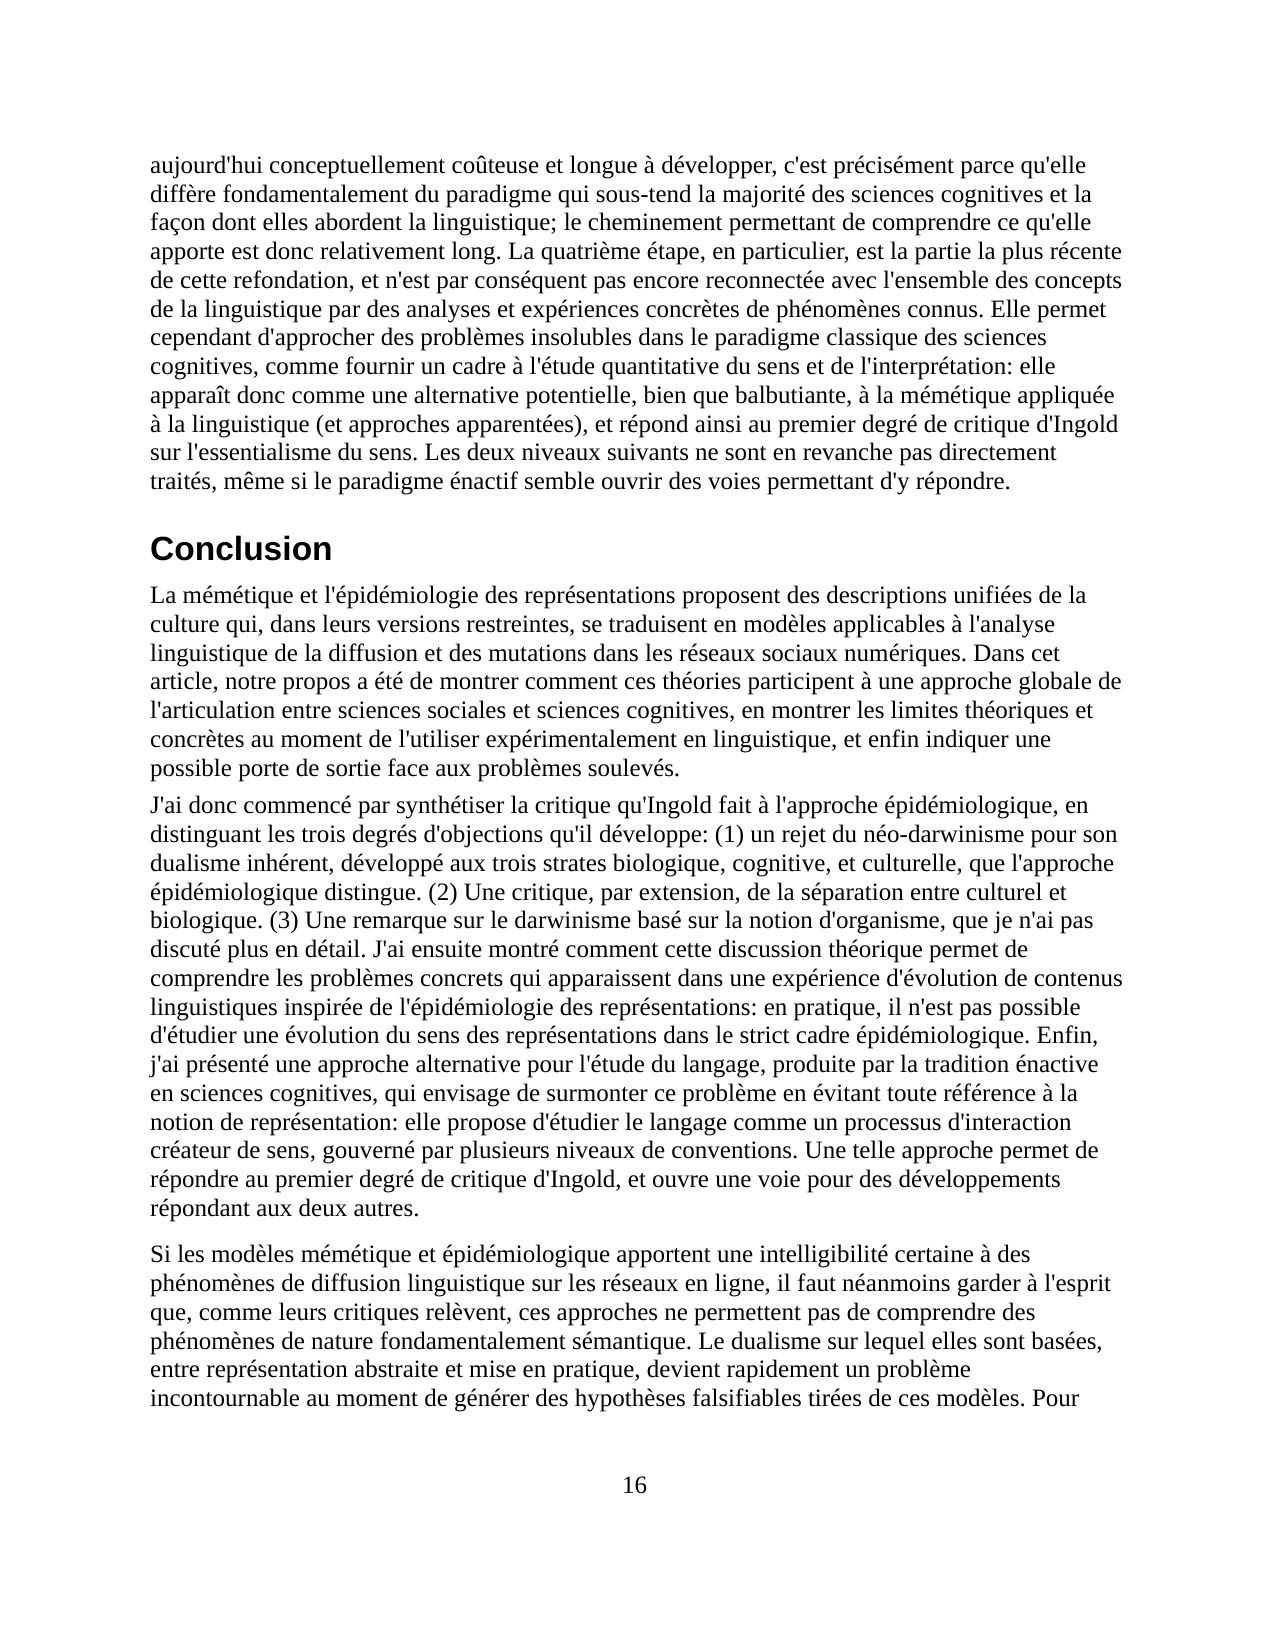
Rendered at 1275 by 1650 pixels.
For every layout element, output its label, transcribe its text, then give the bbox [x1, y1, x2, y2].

text Si les modèles mémétique et épidémiologique apportent une intelligibilité certaine à des phénomènes de diffusion linguistique sur les réseaux en ligne, il faut néanmoins garder à l'esprit que, comme leurs critiques relèvent, ces approches ne permettent pas de comprendre des phénomènes de nature fondamentalement sémantique. Le dualisme sur lequel elles sont basées, entre représentation abstraite et mise en pratique, devient rapidement un problème incontournable au moment de générer des hypothèses falsifiables tirées de ces modèles. Pour [150, 1239, 1125, 1412]
text J'ai donc commencé par synthétiser la critique qu'Ingold fait à l'approche épidémiologique, en distinguant les trois degrés d'objections qu'il développe: (1) un rejet du néo-darwinisme pour son dualisme inhérent, développé aux trois strates biologique, cognitive, et culturelle, que l'approche épidémiologique distingue. (2) Une critique, par extension, de la séparation entre culturel et biologique. (3) Une remarque sur le darwinisme basé sur la notion d'organisme, que je n'ai pas discuté plus en détail. J'ai ensuite montré comment cette discussion théorique permet de comprendre les problèmes concrets qui apparaissent dans une expérience d'évolution de contenus linguistiques inspirée de l'épidémiologie des représentations: en pratique, il n'est pas possible d'étudier une évolution du sens des représentations dans le strict cadre épidémiologique. Enfin, j'ai présenté une approche alternative pour l'étude du langage, produite par la tradition énactive en sciences cognitives, qui envisage de surmonter ce problème en évitant toute référence à la notion de représentation: elle propose d'étudier le langage comme un processus d'interaction créateur de sens, gouverné par plusieurs niveaux de conventions. Une telle approche permet de répondre au premier degré de critique d'Ingold, et ouvre une voie pour des développements répondant aux deux autres. [150, 790, 1125, 1222]
text aujourd'hui conceptuellement coûteuse et longue à développer, c'est précisément parce qu'elle diffère fondamentalement du paradigme qui sous-tend la majorité des sciences cognitives et la façon dont elles abordent la linguistique; le cheminement permettant de comprendre ce qu'elle apporte est donc relativement long. La quatrième étape, en particulier, est la partie la plus récente de cette refondation, et n'est par conséquent pas encore reconnectée avec l'ensemble des concepts de la linguistique par des analyses et expériences concrètes de phénomènes connus. Elle permet cependant d'approcher des problèmes insolubles dans le paradigme classique des sciences cognitives, comme fournir un cadre à l'étude quantitative du sens et de l'interprétation: elle apparaît donc comme une alternative potentielle, bien que balbutiante, à la mémétique appliquée à la linguistique (et approches apparentées), et répond ainsi au premier degré de critique d'Ingold sur l'essentialisme du sens. Les deux niveaux suivants ne sont en revanche pas directement traités, même si le paradigme énactif semble ouvrir des voies permettant d'y répondre. [150, 150, 1125, 495]
subtitle Conclusion [150, 529, 1125, 568]
text La mémétique et l'épidémiologie des représentations proposent des descriptions unifiées de la culture qui, dans leurs versions restreintes, se traduisent en modèles applicables à l'analyse linguistique de la diffusion et des mutations dans les réseaux sociaux numériques. Dans cet article, notre propos a été de montrer comment ces théories participent à une approche globale de l'articulation entre sciences sociales et sciences cognitives, en montrer les limites théoriques et concrètes au moment de l'utiliser expérimentalement en linguistique, et enfin indiquer une possible porte de sortie face aux problèmes soulevés. [150, 580, 1125, 781]
